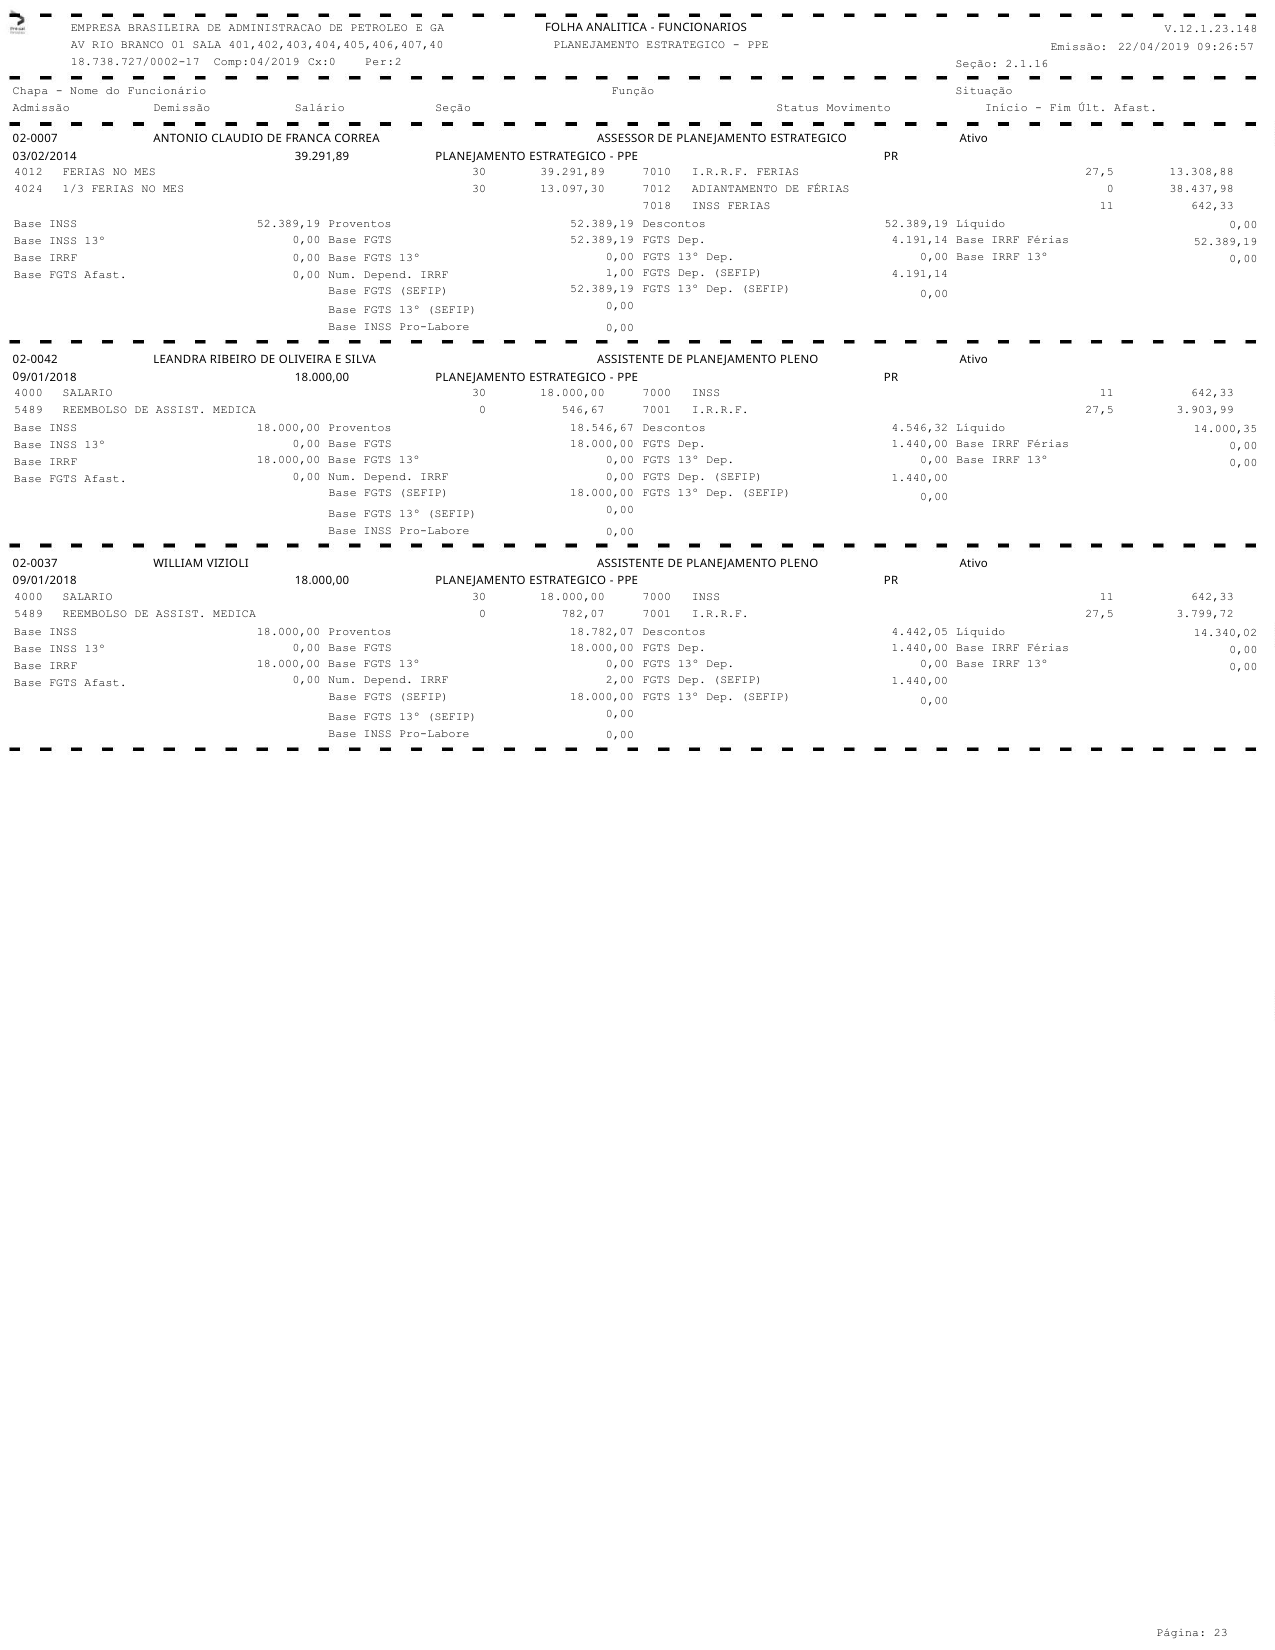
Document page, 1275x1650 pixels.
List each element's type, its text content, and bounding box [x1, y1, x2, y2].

text 0,00 Base FGTS [292, 641, 474, 654]
text INSS FERIAS [692, 199, 873, 212]
text 18.000,00 Proventos [257, 421, 474, 434]
text Base INSS Pro-Labore [328, 523, 500, 537]
text SALARIO [62, 589, 281, 603]
text 9/01/2018 [19, 574, 101, 587]
text 0 [12, 353, 19, 366]
text Per:2 [364, 54, 419, 68]
text 642,33 [1191, 589, 1251, 603]
text Chapa - Nome do Funcionário [12, 84, 236, 97]
text V.12.1.23.148 [1164, 22, 1275, 35]
text Admissão Demissão [12, 101, 236, 114]
text Base IRRF [13, 455, 123, 468]
text 3.903,99 [1176, 402, 1251, 416]
text 0 [12, 557, 19, 570]
text EMPRESA BRASILEIRA DE ADMINISTRACAO DE PETROLEO E GA [71, 20, 469, 34]
text Base INSS 13º [13, 641, 123, 655]
text 4.546,32 Líquido [891, 421, 1095, 434]
text 2,00 FGTS Dep. (SEFIP) [606, 673, 817, 687]
text 0,00 Base FGTS [292, 233, 413, 247]
text I.R.R.F. [692, 606, 766, 620]
text 1.440,00 [891, 674, 1095, 687]
text Base FGTS Afast. [13, 268, 145, 282]
text 1 [71, 54, 78, 68]
text 18.782,07 Descontos [570, 624, 817, 638]
text Ativo [959, 132, 1012, 146]
text 012 [21, 164, 60, 178]
text 0,00 Num. Depend. IRRF [292, 673, 474, 687]
text 4 [14, 182, 21, 195]
text 489 [21, 606, 60, 620]
text Seção [435, 101, 488, 114]
text 27,5 [1085, 164, 1131, 178]
text 2-0037 [19, 557, 80, 570]
text Ativo [959, 353, 1012, 366]
text PR [883, 149, 915, 163]
text 18.000,00 FGTS 13º Dep. (SEFIP) [570, 486, 817, 499]
text 52.389,19 [1193, 235, 1275, 248]
text 0,00 Base FGTS [292, 437, 474, 450]
text 38.437,98 [1169, 182, 1251, 195]
text 30 [472, 385, 503, 399]
text 4.442,05 Líquido [891, 624, 1095, 638]
text INSS [692, 385, 738, 399]
text 27,5 [1085, 402, 1131, 416]
text 4 [14, 385, 21, 399]
text 18.000,00 Base FGTS 13º [257, 453, 474, 467]
text 0,00 [1229, 218, 1275, 231]
text 0,00 [1229, 252, 1275, 265]
text REEMBOLSO DE ASSIST. MEDICA [62, 402, 281, 416]
text 52.389,19 Proventos [257, 217, 413, 230]
text 1.440,00 Base IRRF Férias [891, 641, 1095, 654]
text 7 [642, 199, 650, 212]
text Base FGTS 13º (SEFIP) [328, 302, 500, 316]
text 024 [21, 182, 60, 195]
text AV RIO BRANCO 01 SALA 401,402,403,404,405,406,407,40 [71, 37, 469, 51]
text PLANEJAMENTO ESTRATEGICO - PPE [435, 574, 676, 587]
text 4.191,14 Base IRRF Férias [891, 233, 1095, 247]
text 546,67 [562, 402, 622, 416]
text 4 [14, 589, 21, 603]
text Salário [294, 101, 362, 114]
text 8.738.727/0002-17 Comp:04/2019 Cx:0 [78, 54, 361, 68]
text WILLIAM VIZIOLI [153, 557, 278, 570]
text Base INSS [13, 217, 95, 230]
text Status Movimento [776, 101, 908, 114]
text 0,00 [606, 321, 651, 334]
text 30 [472, 164, 503, 178]
text 52.389,19 FGTS 13º Dep. (SEFIP) [570, 282, 817, 295]
text 0,00 [920, 286, 966, 300]
text 39.291,89 [540, 164, 622, 178]
text 4.191,14 [891, 266, 1095, 280]
text 52.389,19 FGTS Dep. [570, 233, 817, 247]
text 0,00 [606, 299, 817, 312]
text Base FGTS (SEFIP) [328, 689, 474, 703]
text PR [883, 574, 915, 587]
text Base FGTS Afast. [13, 676, 145, 689]
text 7000 [642, 589, 688, 603]
text 7000 [642, 385, 688, 399]
picture [0, 0, 1275, 1650]
text 0,00 [920, 490, 966, 503]
text 22/04/2019 09:26:57 [1118, 39, 1275, 53]
text 7012 [642, 182, 688, 195]
text 0,00 Base IRRF 13º [920, 453, 1095, 467]
text 18.000,00 FGTS Dep. [570, 437, 817, 450]
text 0,00 Base IRRF 13º [920, 657, 1095, 670]
text PR [883, 370, 915, 384]
text 52.389,19 Líquido [884, 217, 1095, 230]
text INSS [692, 589, 738, 603]
text 0 [12, 132, 19, 146]
text ASSISTENTE DE PLANEJAMENTO PLENO [597, 353, 852, 366]
text LEANDRA RIBEIRO DE OLIVEIRA E SILVA [153, 353, 429, 366]
text 18.000,00 [540, 589, 622, 603]
text 0,00 [1229, 659, 1275, 673]
text Base INSS Pro-Labore [328, 727, 500, 741]
text Situação [955, 84, 1066, 97]
text PLANEJAMENTO ESTRATEGICO - PPE [435, 370, 676, 384]
text Base IRRF [13, 251, 123, 264]
text 1.440,00 [891, 470, 1095, 484]
text 0,00 FGTS 13º Dep. [606, 453, 817, 467]
text 0 [1107, 182, 1131, 195]
text 14.000,35 [1193, 421, 1275, 435]
text 7001 [642, 402, 688, 416]
text Base INSS 13º [13, 234, 123, 247]
text 5 [14, 606, 21, 620]
text 52.389,19 Descontos [570, 217, 817, 230]
text Base IRRF [13, 658, 123, 672]
text 18.000,00 FGTS 13º Dep. (SEFIP) [570, 689, 817, 703]
text Ativo [959, 557, 1012, 570]
text 0,00 [606, 706, 817, 720]
text 0 [12, 370, 19, 383]
text 18.000,00 [294, 574, 376, 587]
text 18.000,00 Proventos [257, 624, 474, 638]
text 0,00 [606, 524, 651, 538]
text 18.546,67 Descontos [570, 421, 817, 434]
text 13.308,88 [1169, 164, 1251, 178]
text 2-0042 [19, 353, 80, 366]
text Base INSS 13º [13, 438, 123, 451]
text 0,00 [606, 503, 817, 516]
text Seção: 2.1.16 [955, 56, 1066, 70]
text 7010 [642, 164, 688, 178]
text 5 [14, 402, 21, 416]
text 0,00 Base FGTS 13º [292, 251, 473, 264]
text 11 [1099, 385, 1131, 399]
text ADIANTAMENTO DE FÉRIAS [692, 182, 873, 195]
text 14.340,02 [1193, 625, 1275, 639]
text ANTONIO CLAUDIO DE FRANCA CORREA [153, 132, 408, 146]
text Início - Fim Últ. Afast. [985, 101, 1182, 114]
text 0,00 Base IRRF 13º [920, 249, 1095, 263]
text Base INSS [13, 421, 95, 434]
text 0,00 FGTS 13º Dep. [606, 249, 817, 263]
text 18.000,00 Base FGTS 13º [257, 657, 474, 670]
text 3/02/2014 [19, 149, 101, 163]
text REEMBOLSO DE ASSIST. MEDICA [62, 606, 281, 620]
text 11 [1099, 199, 1131, 212]
text 0 [479, 402, 503, 416]
text PLANEJAMENTO ESTRATEGICO - PPE [435, 149, 881, 163]
text 3.799,72 [1176, 606, 1251, 620]
text 0,00 [1229, 438, 1275, 452]
text Emissão: [1050, 39, 1118, 53]
text 1,00 FGTS Dep. (SEFIP) [606, 266, 817, 279]
text 000 [21, 385, 60, 399]
text I.R.R.F. [692, 402, 766, 416]
text Página: 23 [1156, 1626, 1244, 1639]
text I.R.R.F. FERIAS [692, 164, 873, 178]
text Função [611, 84, 672, 97]
text Base FGTS (SEFIP) [328, 486, 474, 499]
text 0,00 [920, 694, 966, 707]
text 30 [472, 589, 503, 603]
text FERIAS NO MES [62, 164, 203, 178]
text 018 [650, 199, 688, 212]
text 489 [21, 402, 60, 416]
text ASSISTENTE DE PLANEJAMENTO PLENO [597, 557, 852, 570]
text 4 [14, 164, 21, 178]
text 0 [479, 606, 503, 620]
text 1.440,00 Base IRRF Férias [891, 437, 1095, 450]
text 0,00 Num. Depend. IRRF [292, 469, 474, 483]
text FOLHA ANALITICA - FUNCIONARIOS [545, 20, 785, 34]
text 782,07 [562, 606, 622, 620]
text 000 [21, 589, 60, 603]
text ASSESSOR DE PLANEJAMENTO ESTRATEGICO [597, 132, 881, 146]
text 30 [472, 182, 503, 195]
text 0 [12, 574, 19, 587]
text 642,33 [1191, 385, 1251, 399]
text PLANEJAMENTO ESTRATEGICO - PPE [553, 37, 794, 51]
text 7001 [642, 606, 688, 620]
text Base INSS Pro-Labore [328, 319, 500, 333]
text 27,5 [1085, 606, 1131, 620]
text 13.097,30 [540, 182, 622, 195]
text 9/01/2018 [19, 370, 101, 384]
text 0,00 [1229, 456, 1275, 469]
text SALARIO [62, 385, 130, 399]
text 0,00 Num. Depend. IRRF [292, 267, 473, 281]
text 1/3 FERIAS NO MES [62, 182, 203, 195]
text Base FGTS Afast. [13, 472, 145, 485]
text 0,00 [606, 728, 651, 741]
text 642,33 [1191, 199, 1251, 212]
text 0,00 [1229, 642, 1275, 656]
text Base FGTS 13º (SEFIP) [328, 710, 500, 723]
text 18.000,00 FGTS Dep. [570, 641, 817, 654]
text 18.000,00 [540, 385, 622, 399]
text 0 [12, 149, 19, 163]
text 39.291,89 [294, 149, 408, 163]
text 0,00 FGTS Dep. (SEFIP) [606, 469, 817, 483]
text 0,00 FGTS 13º Dep. [606, 657, 817, 670]
text Base INSS [13, 624, 95, 638]
text 11 [1099, 589, 1131, 603]
text Base FGTS 13º (SEFIP) [328, 506, 500, 520]
text 2-0007 [19, 132, 80, 146]
text 18.000,00 [294, 370, 376, 384]
text Base FGTS (SEFIP) [328, 284, 473, 297]
